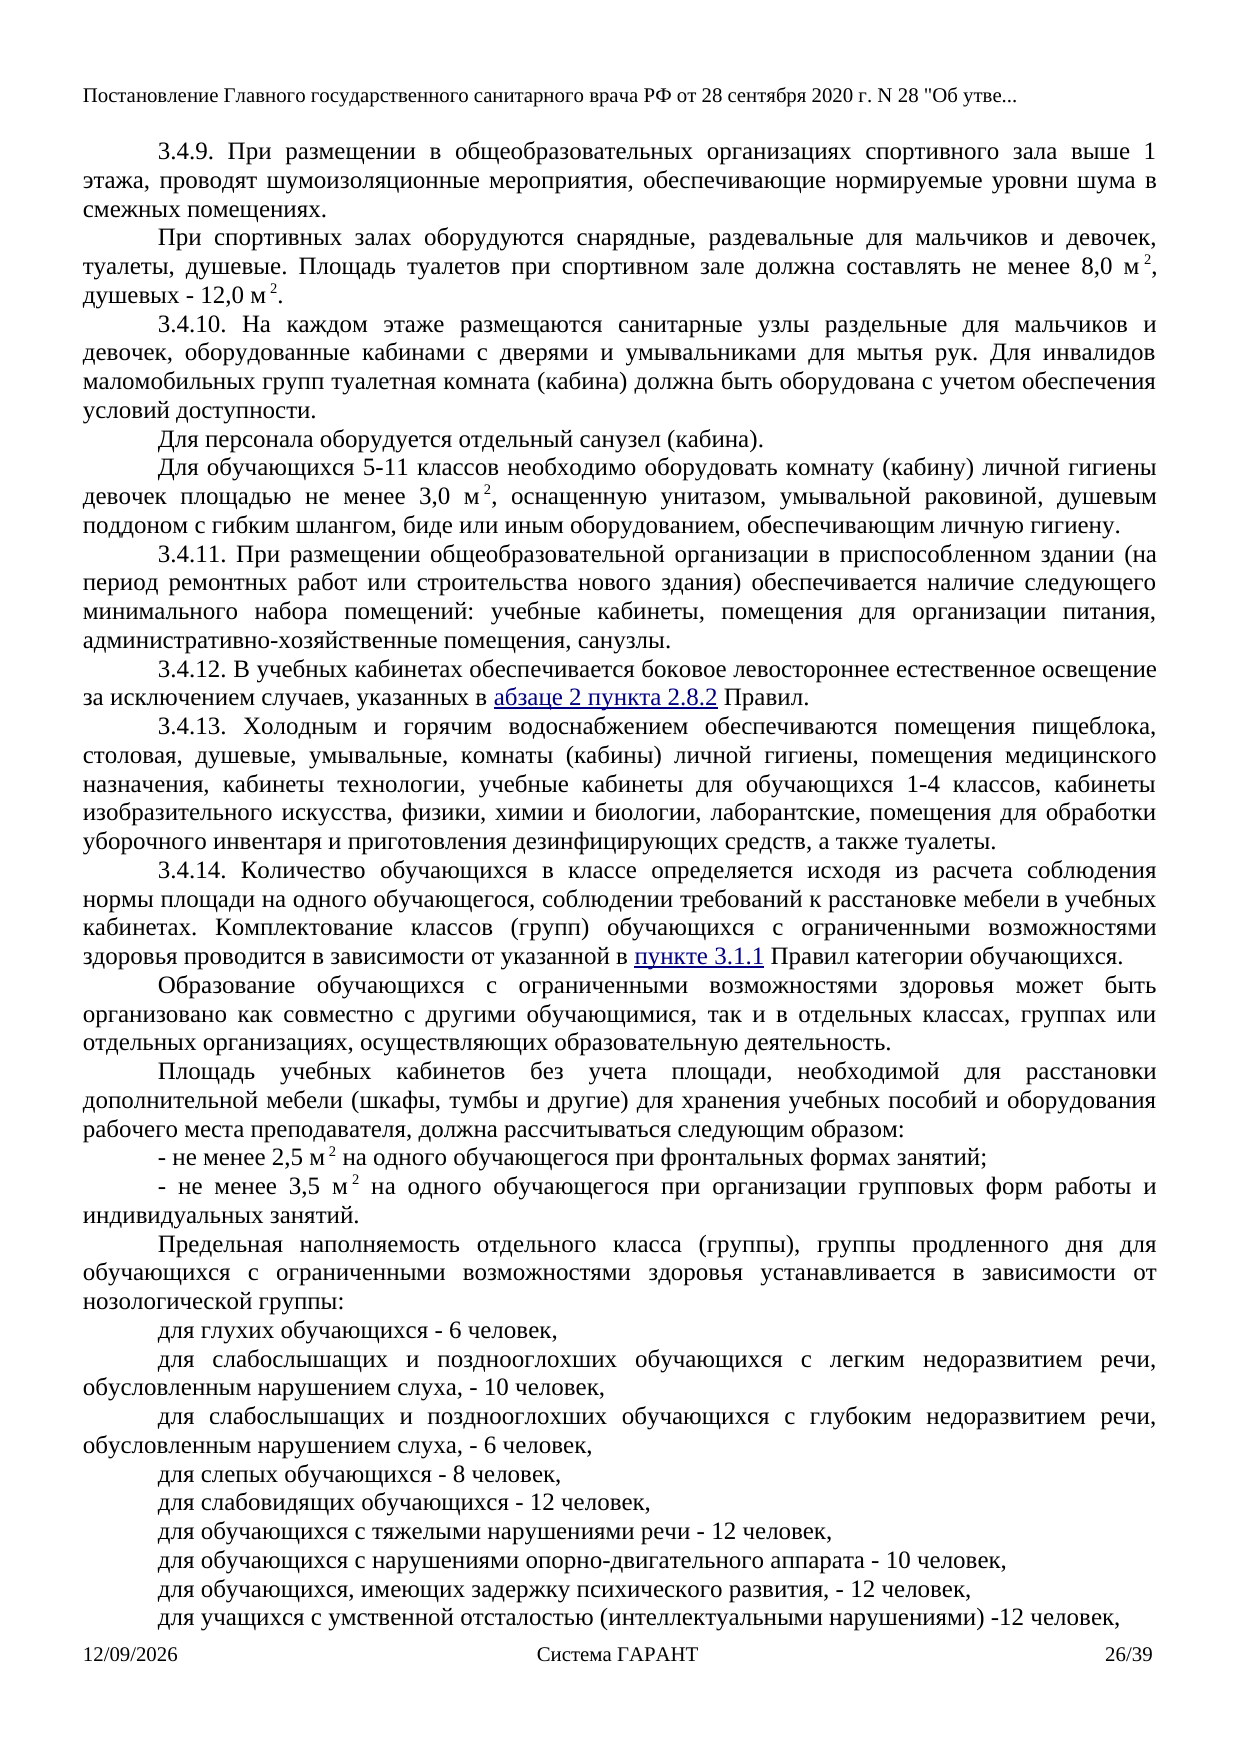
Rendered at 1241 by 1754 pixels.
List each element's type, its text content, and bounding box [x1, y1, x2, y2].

text для слабослышащих и позднооглохших обучающихся с глубоким недоразвитием речи, обусловленным нарушением слуха, - 6 человек, [83, 1401, 1157, 1459]
text 3.4.10. На каждом этаже размещаются санитарные узлы раздельные для мальчиков и девочек, оборудованные кабинами с дверями и умывальниками для мытья рук. Для инвалидов маломобильных групп туалетная комната (кабина) должна быть оборудована с учетом обеспечения условий доступности. [83, 309, 1157, 424]
text Для персонала оборудуется отдельный санузел (кабина). [83, 424, 1157, 452]
text 3.4.13. Холодным и горячим водоснабжением обеспечиваются помещения пищеблока, столовая, душевые, умывальные, комнаты (кабины) личной гигиены, помещения медицинского назначения, кабинеты технологии, учебные кабинеты для обучающихся 1-4 классов, кабинеты изобразительного искусства, физики, химии и биологии, лаборантские, помещения для обработки уборочного инвентаря и приготовления дезинфицирующих средств, а также туалеты. [83, 711, 1157, 855]
text При спортивных залах оборудуются снарядные, раздевальные для мальчиков и девочек, туалеты, душевые. Площадь туалетов при спортивном зале должна составлять не менее 8,0 м 2, душевых - 12,0 м 2. [83, 222, 1157, 309]
text Образование обучающихся с ограниченными возможностями здоровья может быть организовано как совместно с другими обучающимися, так и в отдельных классах, группах или отдельных организациях, осуществляющих образовательную деятельность. [83, 970, 1157, 1056]
text Для обучающихся 5-11 классов необходимо оборудовать комнату (кабину) личной гигиены девочек площадью не менее 3,0 м 2, оснащенную унитазом, умывальной раковиной, душевым поддоном с гибким шлангом, биде или иным оборудованием, обеспечивающим личную гигиену. [83, 452, 1157, 539]
text для обучающихся, имеющих задержку психического развития, - 12 человек, [83, 1574, 1157, 1602]
text 3.4.14. Количество обучающихся в классе определяется исходя из расчета соблюдения нормы площади на одного обучающегося, соблюдении требований к расстановке мебели в учебных кабинетах. Комплектование классов (групп) обучающихся с ограниченными возможностями здоровья проводится в зависимости от указанной в пункте 3.1.1 Правил категории обучающихся. [83, 855, 1157, 970]
text для обучающихся с нарушениями опорно-двигательного аппарата - 10 человек, [83, 1545, 1157, 1574]
text для глухих обучающихся - 6 человек, [83, 1315, 1157, 1344]
text - не менее 2,5 м 2 на одного обучающегося при фронтальных формах занятий; [83, 1142, 1157, 1171]
text 3.4.12. В учебных кабинетах обеспечивается боковое левостороннее естественное освещение за исключением случаев, указанных в абзаце 2 пункта 2.8.2 Правил. [83, 654, 1157, 711]
text для слепых обучающихся - 8 человек, [83, 1459, 1157, 1487]
text Предельная наполняемость отдельного класса (группы), группы продленного дня для обучающихся с ограниченными возможностями здоровья устанавливается в зависимости от нозологической группы: [83, 1229, 1157, 1315]
text для слабовидящих обучающихся - 12 человек, [83, 1487, 1157, 1516]
text для слабослышащих и позднооглохших обучающихся с легким недоразвитием речи, обусловленным нарушением слуха, - 10 человек, [83, 1344, 1157, 1401]
text для учащихся с умственной отсталостью (интеллектуальными нарушениями) -12 человек, [83, 1602, 1157, 1631]
text для обучающихся с тяжелыми нарушениями речи - 12 человек, [83, 1516, 1157, 1545]
text 3.4.11. При размещении общеобразовательной организации в приспособленном здании (на период ремонтных работ или строительства нового здания) обеспечивается наличие следующего минимального набора помещений: учебные кабинеты, помещения для организации питания, административно-хозяйственные помещения, санузлы. [83, 539, 1157, 654]
text 3.4.9. При размещении в общеобразовательных организациях спортивного зала выше 1 этажа, проводят шумоизоляционные мероприятия, обеспечивающие нормируемые уровни шума в смежных помещениях. [83, 136, 1157, 222]
text - не менее 3,5 м 2 на одного обучающегося при организации групповых форм работы и индивидуальных занятий. [83, 1171, 1157, 1229]
text Площадь учебных кабинетов без учета площади, необходимой для расстановки дополнительной мебели (шкафы, тумбы и другие) для хранения учебных пособий и оборудования рабочего места преподавателя, должна рассчитываться следующим образом: [83, 1056, 1157, 1142]
